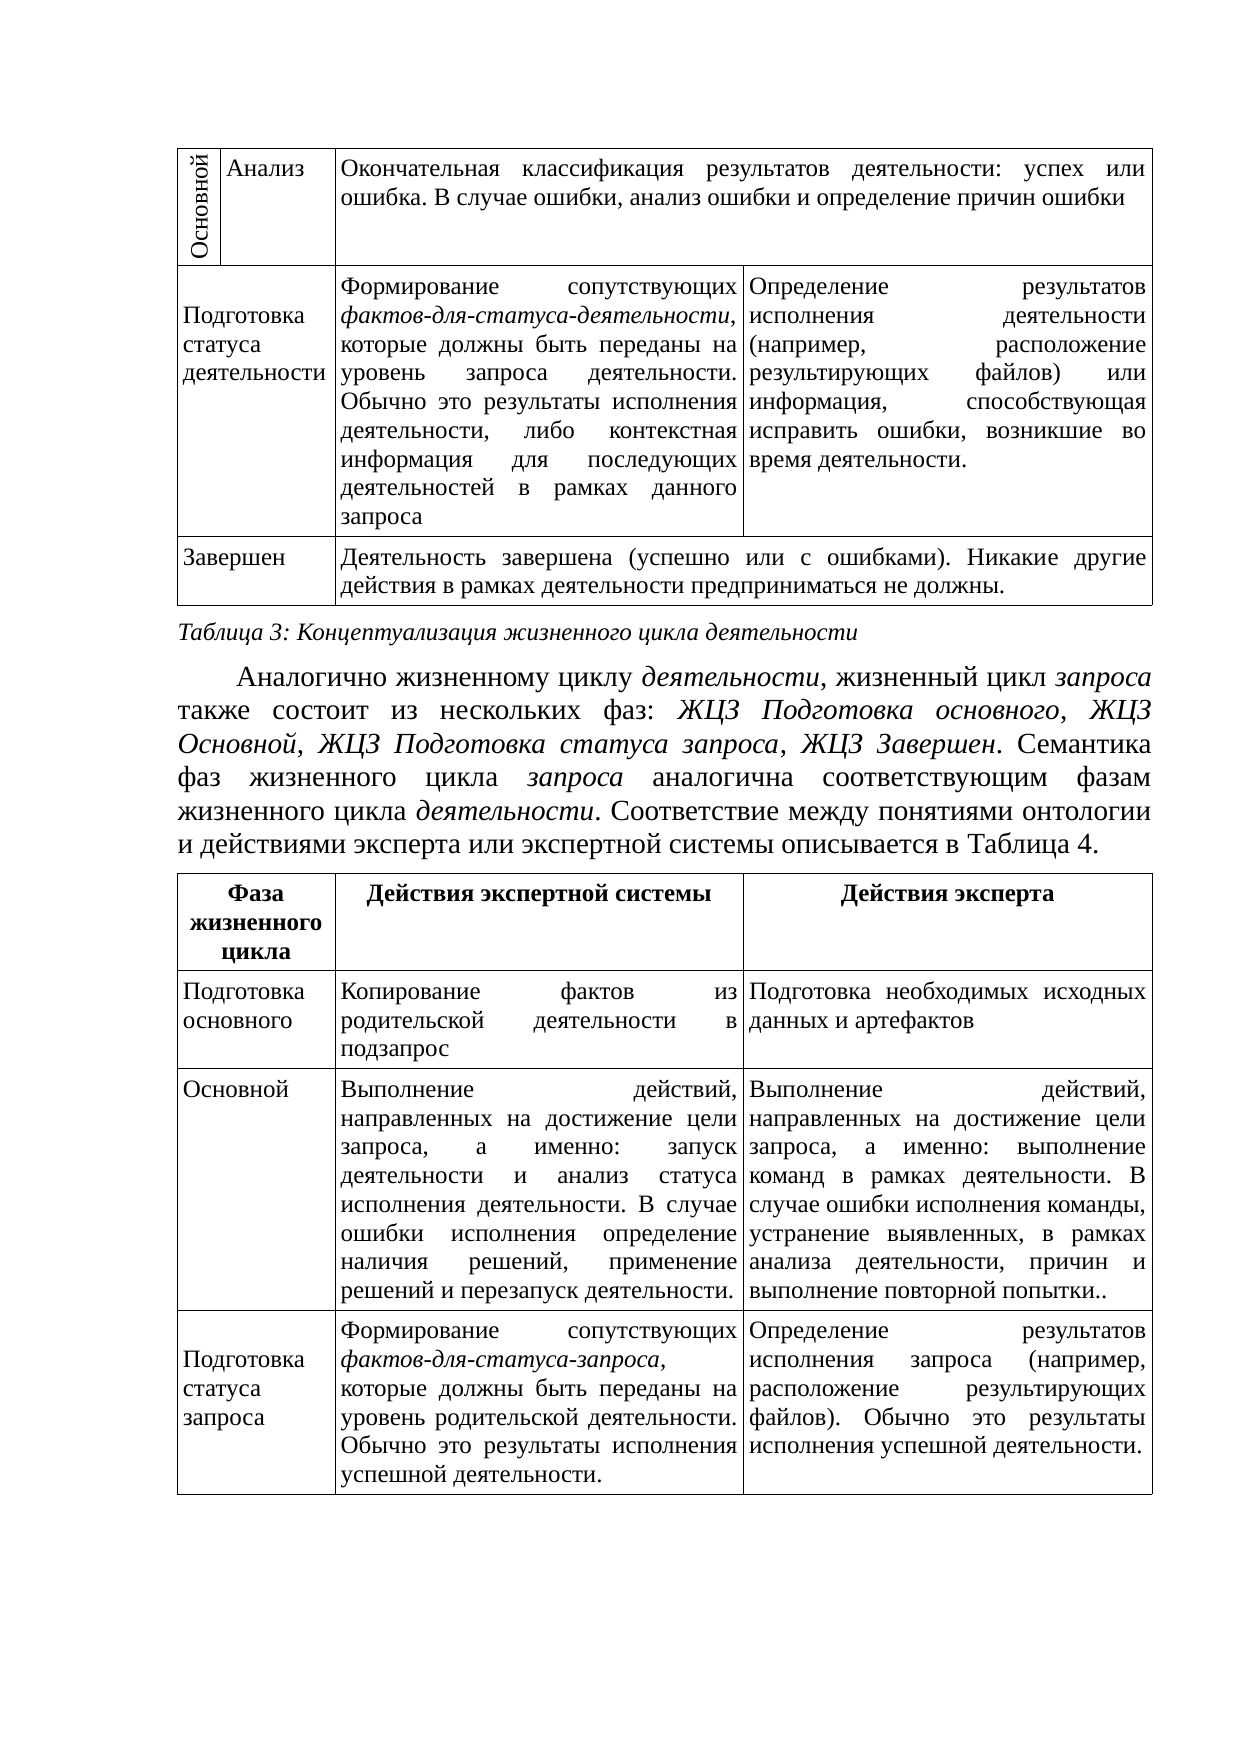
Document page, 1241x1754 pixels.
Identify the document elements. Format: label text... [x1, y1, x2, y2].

table_cell Подготовка статуса запроса [178, 1311, 335, 1494]
table_cell Основной [178, 149, 220, 265]
table_cell Основной [178, 1069, 335, 1309]
text Аналогично жизненному циклу деятельности, жизненный цикл запроса также состоит из нескольких фаз: ЖЦЗ Подготовка основного, ЖЦЗ Основной, ЖЦЗ Подготовка статуса запроса, ЖЦЗ Завершен. Семантика фаз жизненного цикла запроса аналогична соответствующим фазам жизненного цикла деятельности. Соответствие между понятиями онтологии и действиями эксперта или экспертной системы описывается в Таблица 4. [177, 659, 1152, 860]
table_cell Подготовка основного [178, 971, 335, 1068]
table_cell Деятельность завершена (успешно или с ошибками). Никакие другие действия в рамках деятельности предприниматься не должны. [336, 537, 1152, 605]
table_header Действия эксперта [744, 874, 1152, 970]
table_cell Подготовка статуса деятельности [178, 266, 335, 536]
table_cell Анализ [221, 149, 335, 265]
table_cell Копирование фактов из родительской деятельности в подзапрос [336, 971, 743, 1068]
text Таблица 3: Концептуализация жизненного цикла деятельности [177, 617, 1152, 646]
table_cell Выполнение действий, направленных на достижение цели запроса, а именно: выполнение команд в рамках деятельности. В случае ошибки исполнения команды, устранение выявленных, в рамках анализа деятельности, причин и выполнение повторной попытки.. [744, 1069, 1152, 1309]
table_header Действия экспертной системы [336, 874, 743, 970]
table_cell Выполнение действий, направленных на достижение цели запроса, а именно: запуск деятельности и анализ статуса исполнения деятельности. В случае ошибки исполнения определение наличия решений, применение решений и перезапуск деятельности. [336, 1069, 743, 1309]
table_cell Подготовка необходимых исходных данных и артефактов [744, 971, 1152, 1068]
table_cell Формирование сопутствующих фактов-для-статуса-деятельности, которые должны быть переданы на уровень запроса деятельности. Обычно это результаты исполнения деятельности, либо контекстная информация для последующих деятельностей в рамках данного запроса [336, 266, 743, 536]
table_cell Определение результатов исполнения деятельности (например, расположение результирующих файлов) или информация, способствующая исправить ошибки, возникшие во время деятельности. [744, 266, 1152, 536]
table_header Фаза жизненного цикла [178, 874, 335, 970]
table_cell Завершен [178, 537, 335, 605]
table_cell Формирование сопутствующих фактов-для-статуса-запроса, которые должны быть переданы на уровень родительской деятельности. Обычно это результаты исполнения успешной деятельности. [336, 1311, 743, 1494]
table_cell Окончательная классификация результатов деятельности: успех или ошибка. В случае ошибки, анализ ошибки и определение причин ошибки [336, 149, 1152, 265]
table_cell Определение результатов исполнения запроса (например, расположение результирующих файлов). Обычно это результаты исполнения успешной деятельности. [744, 1311, 1152, 1494]
